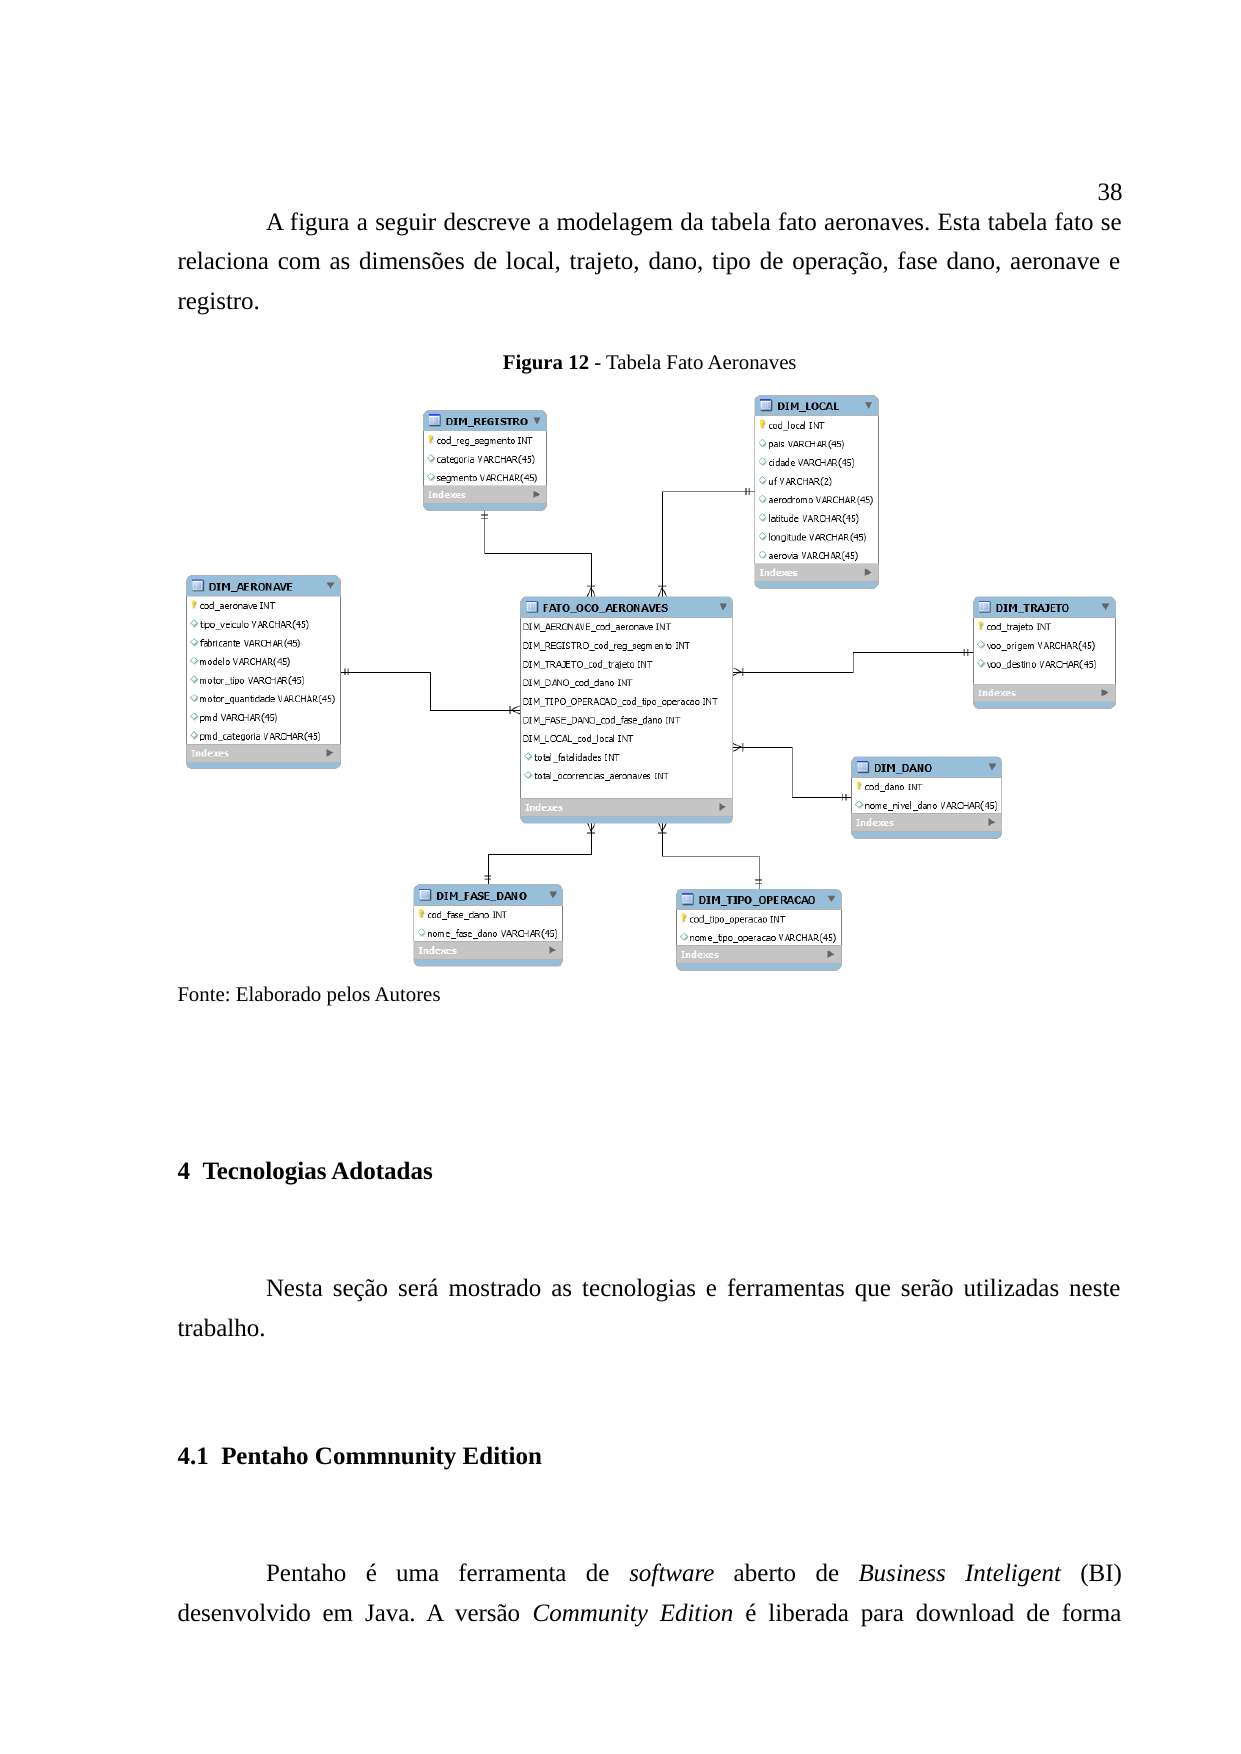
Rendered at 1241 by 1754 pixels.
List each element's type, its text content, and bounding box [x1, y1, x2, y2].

text Fonte: Elaborado pelos Autores [177, 978, 1122, 1006]
text Nesta seção será mostrado as tecnologias e ferramentas que serão utilizadas neste trabalho. [177, 1273, 1122, 1341]
text Pentaho é uma ferramenta de software aberto de Business Inteligent (BI) desenvolvido em Java. A versão Community Edition é liberada para download de forma [177, 1558, 1122, 1626]
text A figura a seguir descreve a modelagem da tabela fato aeronaves. Esta tabela fato se relaciona com as dimensões de local, trajeto, dano, tipo de operação, fase dano, aeronave e registro. [177, 207, 1122, 314]
text Figura 12 - Tabela Fato Aeronaves [177, 350, 1122, 386]
subtitle Tecnologias Adotadas [177, 1156, 1122, 1184]
subtitle Pentaho Commnunity Edition [177, 1441, 1122, 1469]
picture [177, 386, 1123, 978]
